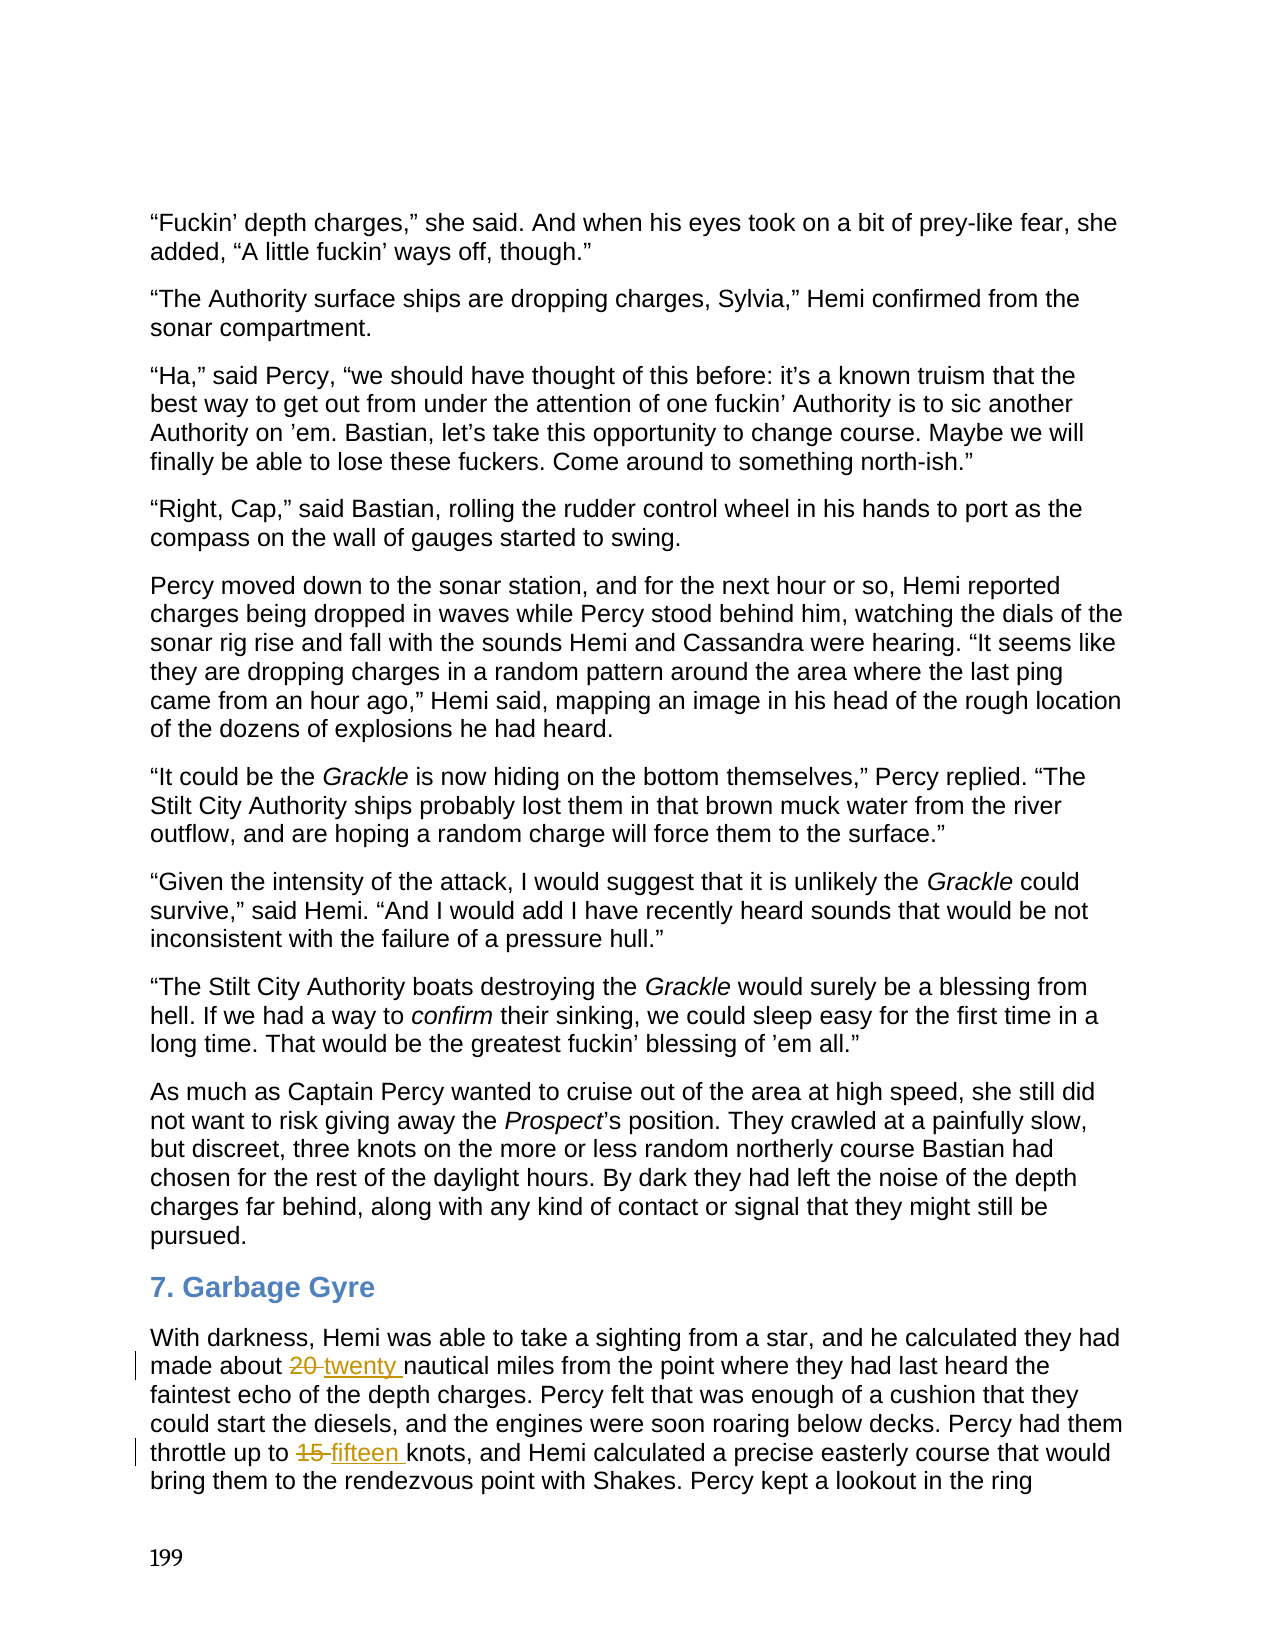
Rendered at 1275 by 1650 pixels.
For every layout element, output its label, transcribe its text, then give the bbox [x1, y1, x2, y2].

subtitle 7. Garbage Gyre [150, 1270, 1125, 1304]
text “The Stilt City Authority boats destroying the Grackle would surely be a blessing from hell. If we had a way to confirm their sinking, we could sleep easy for the first time in a long time. That would be the greatest fuckin’ blessing of ’em all.” [150, 972, 1125, 1058]
text “Given the intensity of the attack, I would suggest that it is unlikely the Grackle could survive,” said Hemi. “And I would add I have recently heard sounds that would be not inconsistent with the failure of a pressure hull.” [150, 867, 1125, 953]
text “The Authority surface ships are dropping charges, Sylvia,” Hemi confirmed from the sonar compartment. [150, 284, 1125, 342]
text “It could be the Grackle is now hiding on the bottom themselves,” Percy replied. “The Stilt City Authority ships probably lost them in that brown muck water from the river outflow, and are hoping a random charge will force them to the surface.” [150, 762, 1125, 848]
text Percy moved down to the sonar station, and for the next hour or so, Hemi reported charges being dropped in waves while Percy stood behind him, watching the dials of the sonar rig rise and fall with the sounds Hemi and Cassandra were hearing. “It seems like they are dropping charges in a random pattern around the area where the last ping came from an hour ago,” Hemi said, mapping an image in his head of the rough location of the dozens of explosions he had heard. [150, 571, 1125, 743]
text “Right, Cap,” said Bastian, rolling the rudder control wheel in his hands to port as the compass on the wall of gauges started to swing. [150, 494, 1125, 552]
text As much as Captain Percy wanted to cruise out of the area at high speed, she still did not want to risk giving away the Prospect’s position. They crawled at a painfully slow, but discreet, three knots on the more or less random northerly course Bastian had chosen for the rest of the daylight hours. By dark they had left the noise of the depth charges far behind, along with any kind of contact or signal that they might still be pursued. [150, 1077, 1125, 1249]
text “Fuckin’ depth charges,” she said. And when his eyes took on a bit of prey-like fear, she added, “A little fuckin’ ways off, though.” [150, 208, 1125, 266]
text “Ha,” said Percy, “we should have thought of this before: it’s a known truism that the best way to get out from under the attention of one fuckin’ Authority is to sic another Authority on ’em. Bastian, let’s take this opportunity to change course. Maybe we will finally be able to lose these fuckers. Come around to something north-ish.” [150, 361, 1125, 476]
text With darkness, Hemi was able to take a sighting from a star, and he calculated they had made about twenty nautical miles from the point where they had last heard the faintest echo of the depth charges. Percy felt that was enough of a cushion that they could start the diesels, and the engines were soon roaring below decks. Percy had them throttle up to fifteen knots, and Hemi calculated a precise easterly course that would bring them to the rendezvous point with Shakes. Percy kept a lookout in the ring [150, 1323, 1125, 1495]
